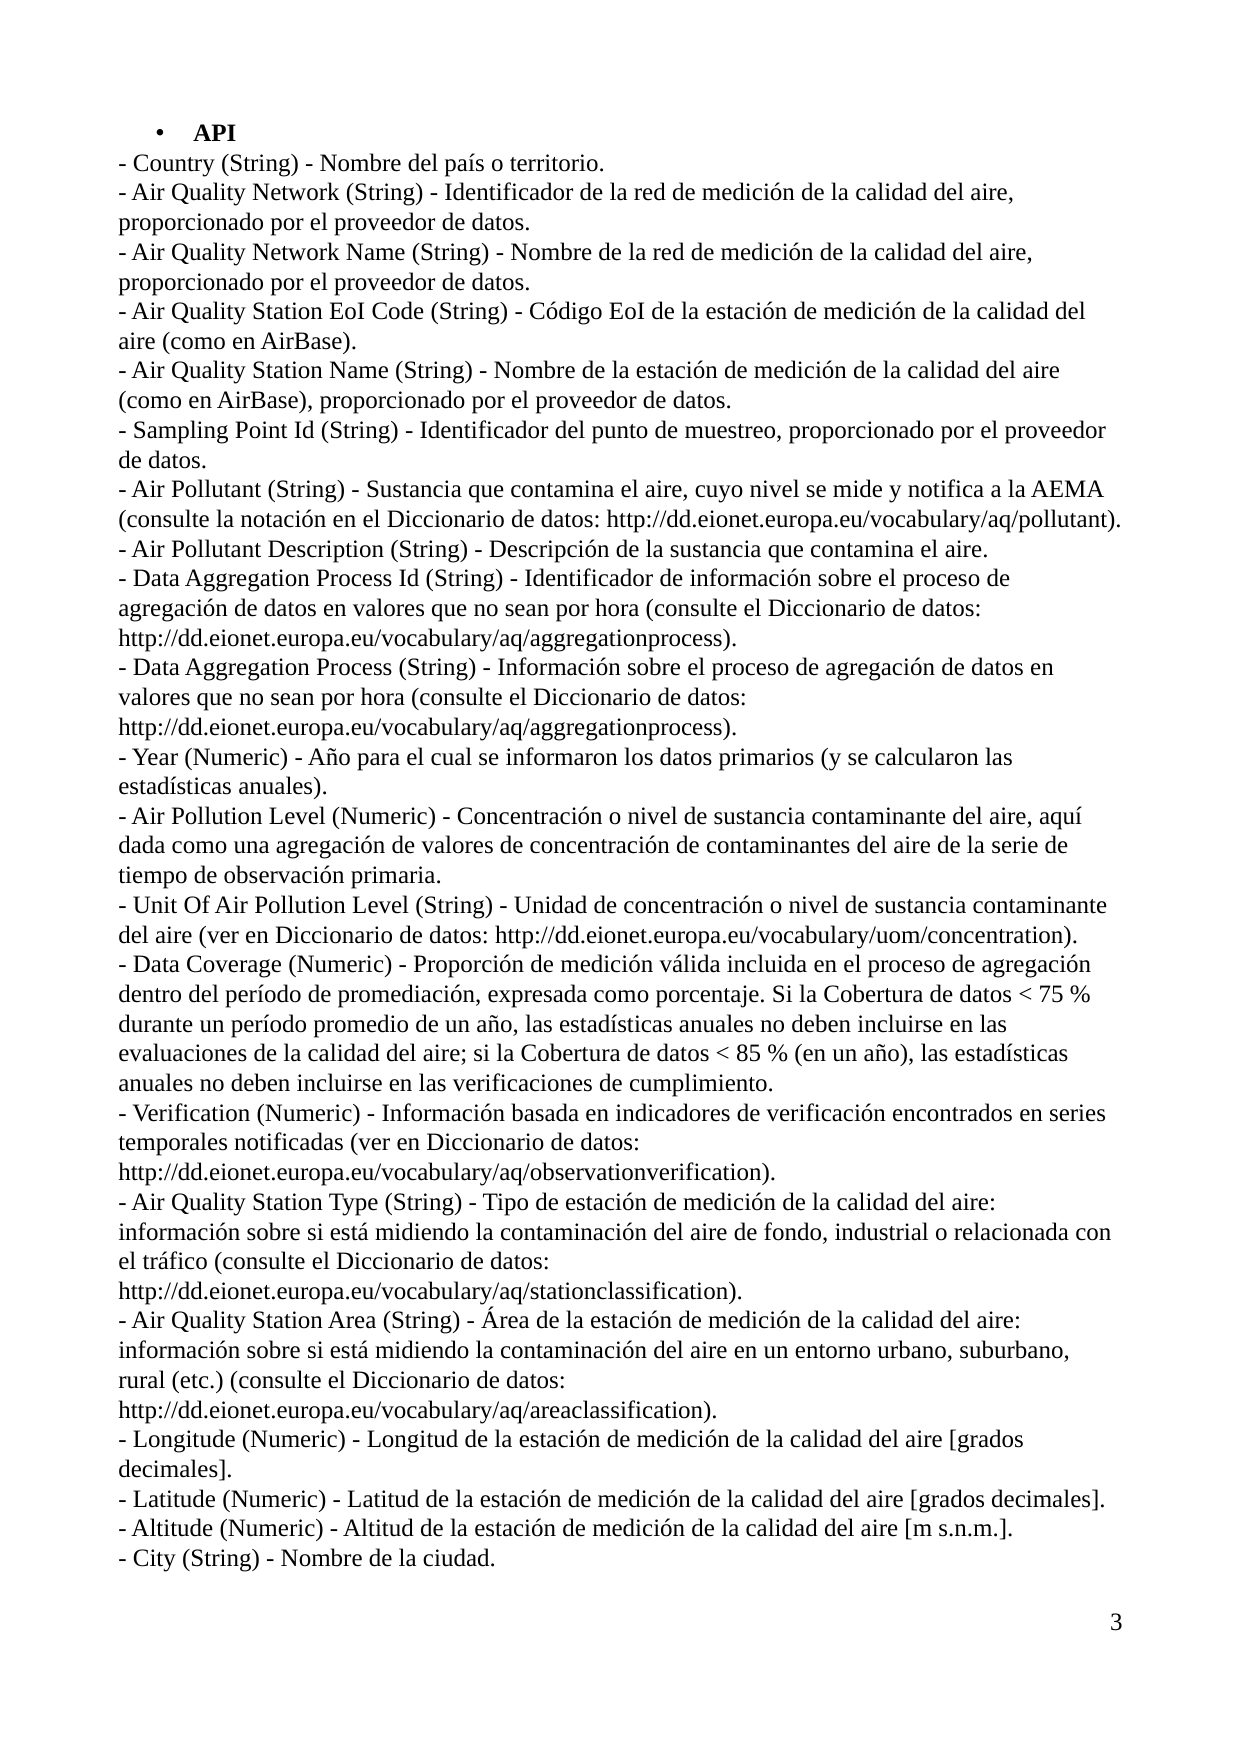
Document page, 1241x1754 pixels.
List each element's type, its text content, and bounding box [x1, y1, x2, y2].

text - Air Quality Station Area (String) - Área de la estación de medición de la calidad del aire: información sobre si está midiendo la contaminación del aire en un entorno urbano, suburbano, rural (etc.) (consulte el Diccionario de datos: http://dd.eionet.europa.eu/vocabulary/aq/areaclassification). [118, 1305, 1122, 1423]
text - Data Aggregation Process (String) - Información sobre el proceso de agregación de datos en valores que no sean por hora (consulte el Diccionario de datos: http://dd.eionet.europa.eu/vocabulary/aq/aggregationprocess). [118, 652, 1122, 741]
text - Air Quality Network Name (String) - Nombre de la red de medición de la calidad del aire, proporcionado por el proveedor de datos. [118, 236, 1122, 295]
text - Verification (Numeric) - Información basada en indicadores de verificación encontrados en series temporales notificadas (ver en Diccionario de datos: http://dd.eionet.europa.eu/vocabulary/aq/observationverification). [118, 1097, 1122, 1186]
text - Longitude (Numeric) - Longitud de la estación de medición de la calidad del aire [grados decimales]. [118, 1423, 1122, 1483]
text - Latitude (Numeric) - Latitud de la estación de medición de la calidad del aire [grados decimales]. [118, 1483, 1122, 1512]
text - Air Quality Station Name (String) - Nombre de la estación de medición de la calidad del aire (como en AirBase), proporcionado por el proveedor de datos. [118, 355, 1122, 414]
text - Data Aggregation Process Id (String) - Identificador de información sobre el proceso de agregación de datos en valores que no sean por hora (consulte el Diccionario de datos: http://dd.eionet.europa.eu/vocabulary/aq/aggregationprocess). [118, 562, 1122, 652]
text - Data Coverage (Numeric) - Proporción de medición válida incluida en el proceso de agregación dentro del período de promediación, expresada como porcentaje. Si la Cobertura de datos < 75 % durante un período promedio de un año, las estadísticas anuales no deben incluirse en las evaluaciones de la calidad del aire; si la Cobertura de datos < 85 % (en un año), las estadísticas anuales no deben incluirse en las verificaciones de cumplimiento. [118, 948, 1122, 1097]
text - Air Pollutant (String) - Sustancia que contamina el aire, cuyo nivel se mide y notifica a la AEMA (consulte la notación en el Diccionario de datos: http://dd.eionet.europa.eu/vocabulary/aq/pollutant). [118, 473, 1122, 533]
text - Unit Of Air Pollution Level (String) - Unidad de concentración o nivel de sustancia contaminante del aire (ver en Diccionario de datos: http://dd.eionet.europa.eu/vocabulary/uom/concentration). [118, 889, 1122, 948]
text - Air Quality Station Type (String) - Tipo de estación de medición de la calidad del aire: información sobre si está midiendo la contaminación del aire de fondo, industrial o relacionada con el tráfico (consulte el Diccionario de datos: http://dd.eionet.europa.eu/vocabulary/aq/stationclassification). [118, 1186, 1122, 1305]
text - Year (Numeric) - Año para el cual se informaron los datos primarios (y se calcularon las estadísticas anuales). [118, 741, 1122, 800]
text - Air Quality Station EoI Code (String) - Código EoI de la estación de medición de la calidad del aire (como en AirBase). [118, 295, 1122, 355]
text - Air Pollution Level (Numeric) - Concentración o nivel de sustancia contaminante del aire, aquí dada como una agregación de valores de concentración de contaminantes del aire de la serie de tiempo de observación primaria. [118, 800, 1122, 889]
text - City (String) - Nombre de la ciudad. [118, 1542, 1122, 1572]
text - Country (String) - Nombre del país o territorio. [118, 147, 1122, 177]
text - Sampling Point Id (String) - Identificador del punto de muestreo, proporcionado por el proveedor de datos. [118, 414, 1122, 473]
text - Air Pollutant Description (String) - Descripción de la sustancia que contamina el aire. [118, 533, 1122, 562]
text - Air Quality Network (String) - Identificador de la red de medición de la calidad del aire, proporcionado por el proveedor de datos. [118, 177, 1122, 236]
list API [156, 118, 1122, 147]
text - Altitude (Numeric) - Altitud de la estación de medición de la calidad del aire [m s.n.m.]. [118, 1512, 1122, 1542]
